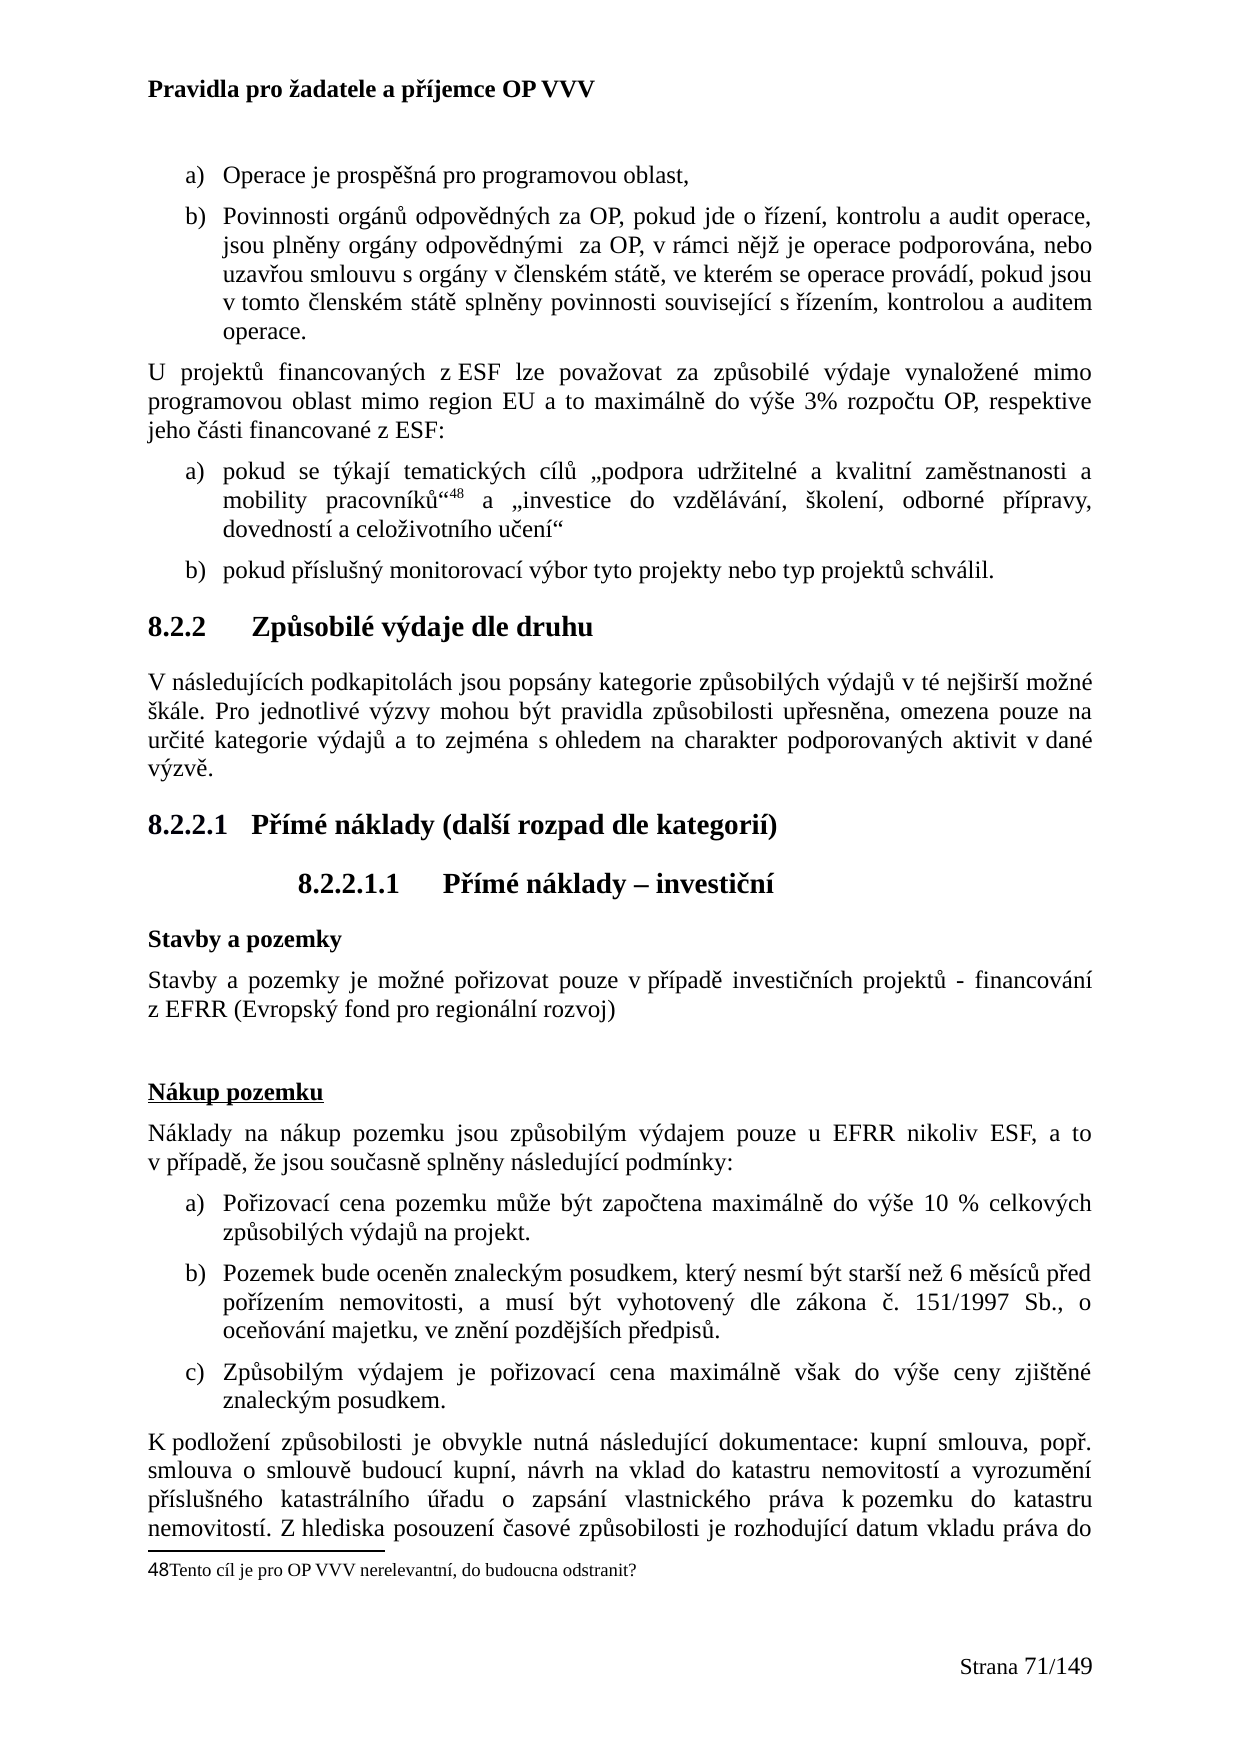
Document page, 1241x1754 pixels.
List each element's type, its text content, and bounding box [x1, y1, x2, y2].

list Přímé náklady (další rozpad dle kategorií) [148, 807, 1093, 841]
text Nákup pozemku [148, 1077, 1093, 1106]
list Povinnosti orgánů odpovědných za OP, pokud jde o řízení, kontrolu a audit operace, jsou plněny orgány odpovědnými za OP, v rámci nějž je operace podporována, nebo uzavřou smlouvu s orgány v členském státě, ve kterém se operace provádí, pokud jsou v tomto členském státě splněny povinnosti související s řízením, kontrolou a auditem operace. [185, 201, 1093, 345]
text V následujících podkapitolách jsou popsány kategorie způsobilých výdajů v té nejširší možné škále. Pro jednotlivé výzvy mohou být pravidla způsobilosti upřesněna, omezena pouze na určité kategorie výdajů a to zejména s ohledem na charakter podporovaných aktivit v dané výzvě. [148, 667, 1093, 782]
text K podložení způsobilosti je obvykle nutná následující dokumentace: kupní smlouva, popř. smlouva o smlouvě budoucí kupní, návrh na vklad do katastru nemovitostí a vyrozumění příslušného katastrálního úřadu o zapsání vlastnického práva k pozemku do katastru nemovitostí. Z hlediska posouzení časové způsobilosti je rozhodující datum vkladu práva do [148, 1427, 1093, 1542]
list Způsobilé výdaje dle druhu [148, 609, 1093, 642]
list Přímé náklady – investiční [298, 866, 1093, 899]
list pokud se týkají tematických cílů „podpora udržitelné a kvalitní zaměstnanosti a mobility pracovníků“ a „investice do vzdělávání, školení, odborné přípravy, dovedností a celoživotního učení“ [185, 456, 1093, 542]
list Způsobilým výdajem je pořizovací cena maximálně však do výše ceny zjištěné znaleckým posudkem. [185, 1357, 1093, 1414]
list Pořizovací cena pozemku může být započtena maximálně do výše 10 % celkových způsobilých výdajů na projekt. [185, 1188, 1093, 1246]
list Pozemek bude oceněn znaleckým posudkem, který nesmí být starší než 6 měsíců před pořízením nemovitosti, a musí být vyhotovený dle zákona č. 151/1997 Sb., o oceňování majetku, ve znění pozdějších předpisů. [185, 1258, 1093, 1344]
text Náklady na nákup pozemku jsou způsobilým výdajem pouze u EFRR nikoliv ESF, a to v případě, že jsou současně splněny následující podmínky: [148, 1118, 1093, 1176]
list Tento cíl je pro OP VVV nerelevantní, do budoucna odstranit? [148, 1557, 1093, 1582]
text Stavby a pozemky je možné pořizovat pouze v případě investičních projektů - financování z EFRR (Evropský fond pro regionální rozvoj) [148, 966, 1093, 1023]
text Stavby a pozemky [148, 924, 1093, 953]
list Operace je prospěšná pro programovou oblast, [185, 160, 1093, 189]
list pokud příslušný monitorovací výbor tyto projekty nebo typ projektů schválil. [185, 555, 1093, 584]
text U projektů financovaných z ESF lze považovat za způsobilé výdaje vynaložené mimo programovou oblast mimo region EU a to maximálně do výše 3% rozpočtu OP, respektive jeho části financované z ESF: [148, 357, 1093, 444]
